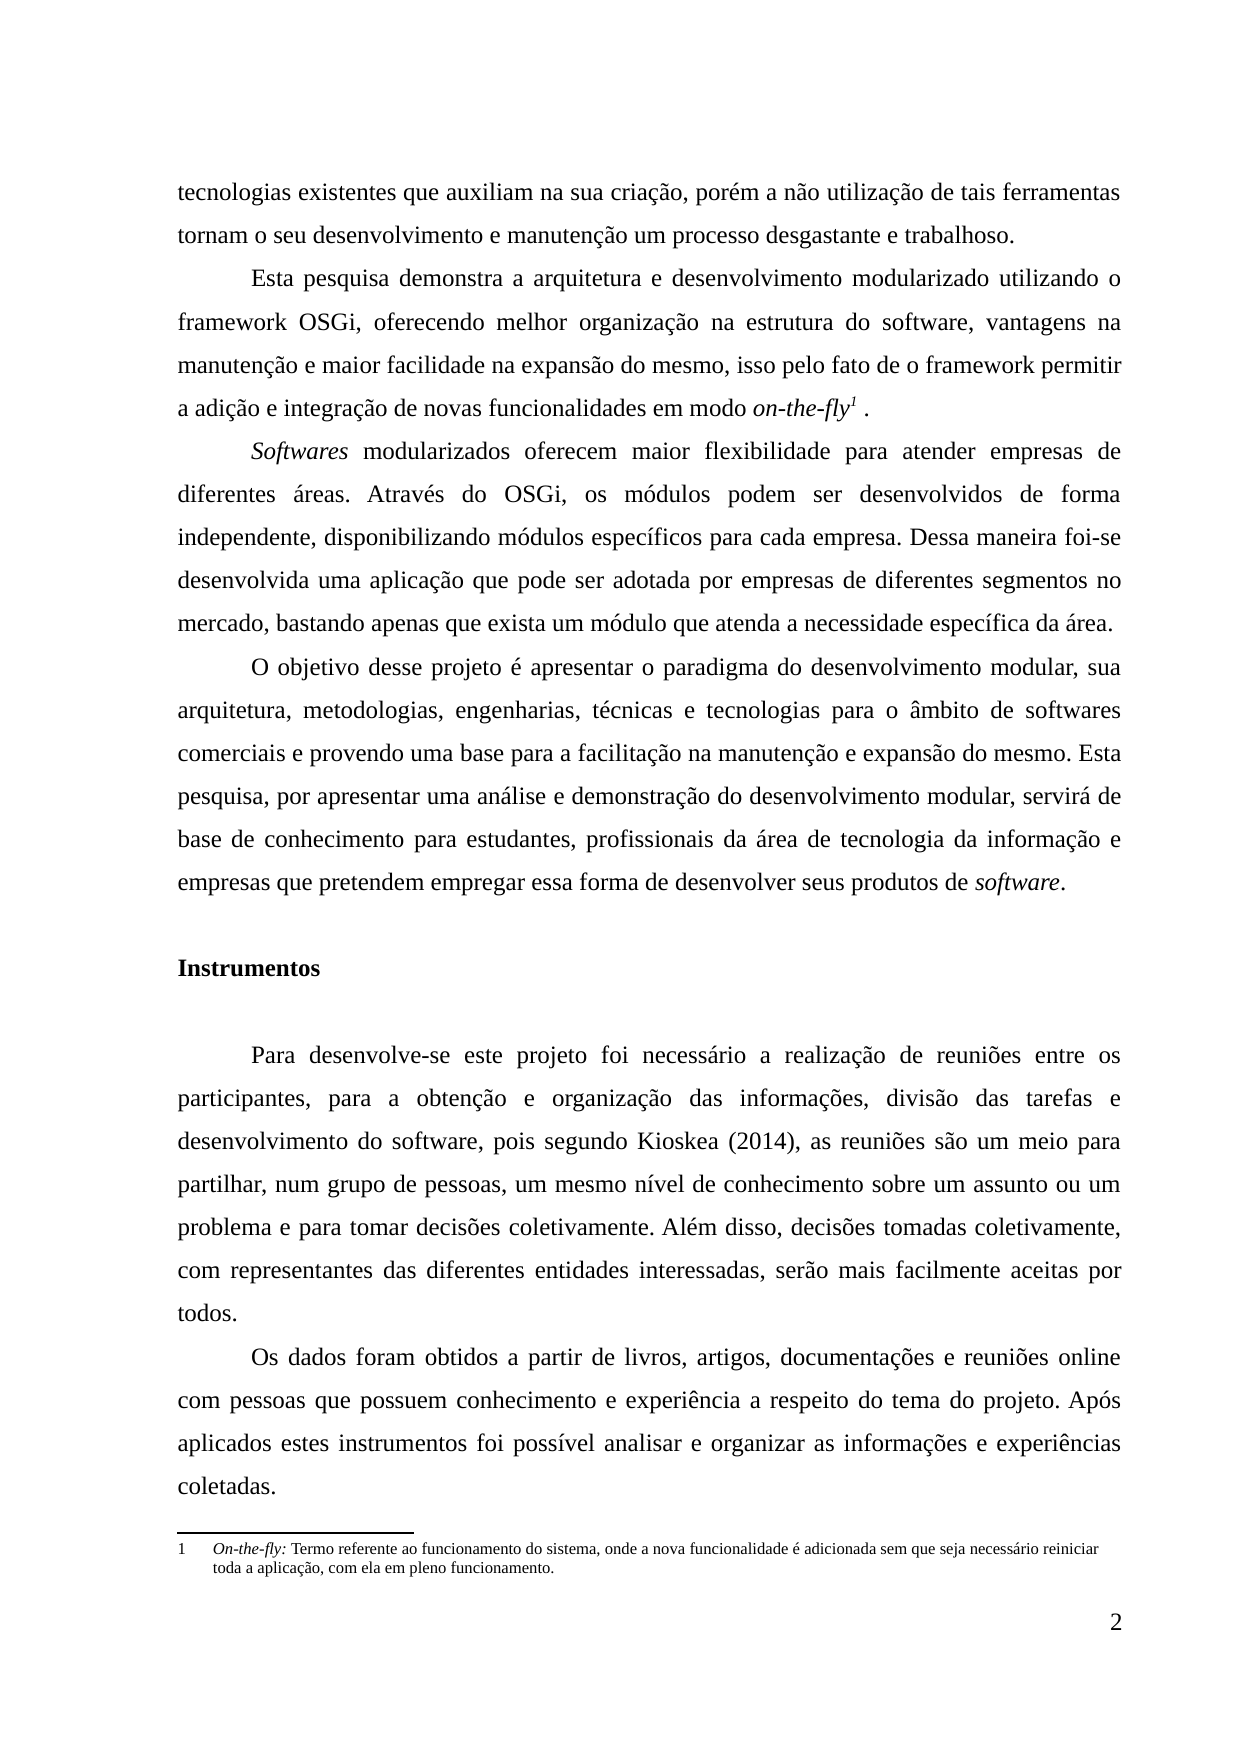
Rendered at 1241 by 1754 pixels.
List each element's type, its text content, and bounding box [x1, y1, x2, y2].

text Os dados foram obtidos a partir de livros, artigos, documentações e reuniões online com pessoas que possuem conhecimento e experiência a respeito do tema do projeto. Após aplicados estes instrumentos foi possível analisar e organizar as informações e experiências coletadas. [177, 1342, 1122, 1500]
text tecnologias existentes que auxiliam na sua criação, porém a não utilização de tais ferramentas tornam o seu desenvolvimento e manutenção um processo desgastante e trabalhoso. [177, 177, 1122, 249]
text Instrumentos [177, 953, 1122, 982]
text Esta pesquisa demonstra a arquitetura e desenvolvimento modularizado utilizando o framework OSGi, oferecendo melhor organização na estrutura do software, vantagens na manutenção e maior facilidade na expansão do mesmo, isso pelo fato de o framework permitir a adição e integração de novas funcionalidades em modo on-the-fly . [177, 263, 1122, 422]
text On-the-fly: Termo referente ao funcionamento do sistema, onde a nova funcionalidade é adicionada sem que seja necessário reiniciar toda a aplicação, com ela em pleno funcionamento. [177, 1539, 1122, 1577]
text Para desenvolve-se este projeto foi necessário a realização de reuniões entre os participantes, para a obtenção e organização das informações, divisão das tarefas e desenvolvimento do software, pois segundo Kioskea (2014), as reuniões são um meio para partilhar, num grupo de pessoas, um mesmo nível de conhecimento sobre um assunto ou um problema e para tomar decisões coletivamente. Além disso, decisões tomadas coletivamente, com representantes das diferentes entidades interessadas, serão mais facilmente aceitas por todos. [177, 1040, 1122, 1327]
text Softwares modularizados oferecem maior flexibilidade para atender empresas de diferentes áreas. Através do OSGi, os módulos podem ser desenvolvidos de forma independente, disponibilizando módulos específicos para cada empresa. Dessa maneira foi-se desenvolvida uma aplicação que pode ser adotada por empresas de diferentes segmentos no mercado, bastando apenas que exista um módulo que atenda a necessidade específica da área. [177, 436, 1122, 637]
text O objetivo desse projeto é apresentar o paradigma do desenvolvimento modular, sua arquitetura, metodologias, engenharias, técnicas e tecnologias para o âmbito de softwares comerciais e provendo uma base para a facilitação na manutenção e expansão do mesmo. Esta pesquisa, por apresentar uma análise e demonstração do desenvolvimento modular, servirá de base de conhecimento para estudantes, profissionais da área de tecnologia da informação e empresas que pretendem empregar essa forma de desenvolver seus produtos de software. [177, 652, 1122, 896]
